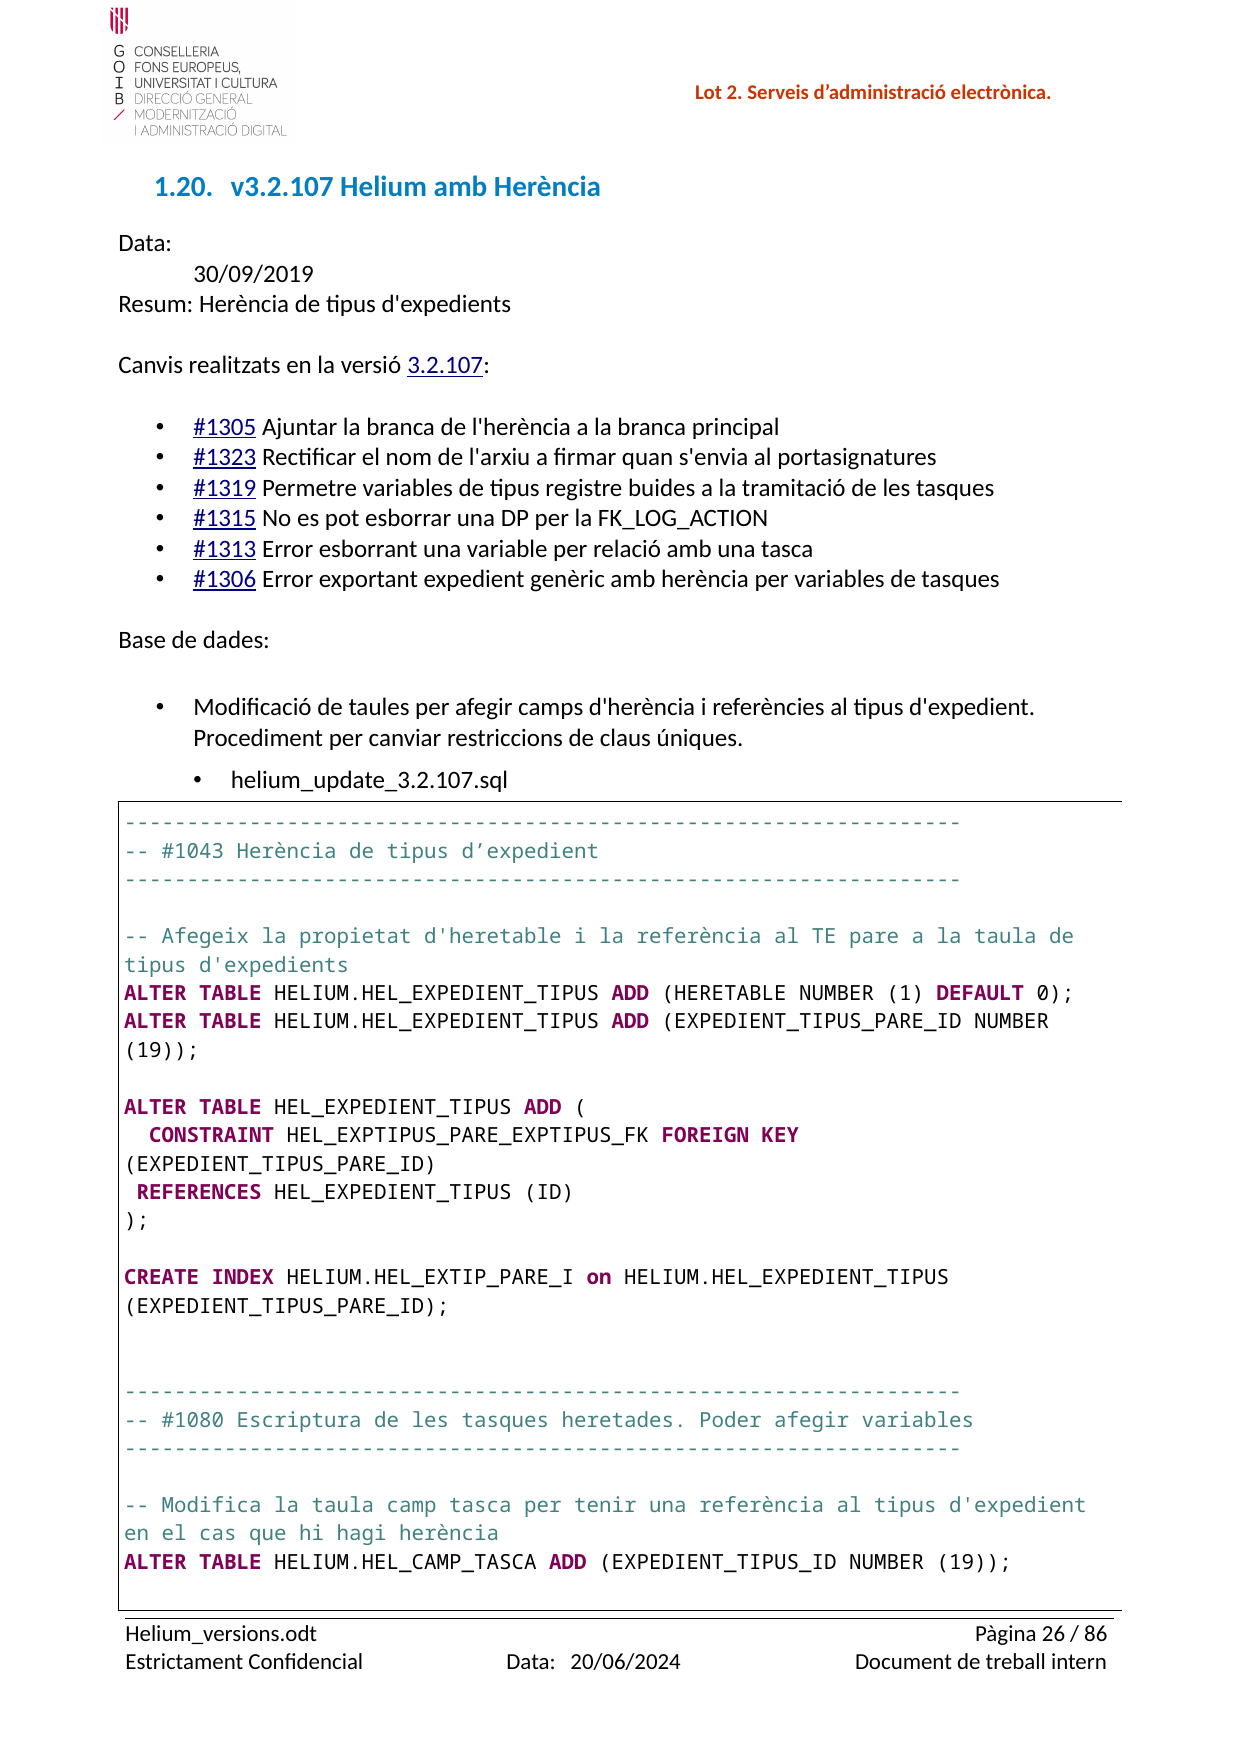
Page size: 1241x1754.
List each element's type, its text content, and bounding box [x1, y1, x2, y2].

text Data: [118, 228, 1122, 258]
list Modificació de taules per afegir camps d'herència i referències al tipus d'expedient. Procediment per canviar restriccions de claus úniques. [156, 691, 1122, 752]
list #1319 Permetre variables de tipus registre buides a la tramitació de les tasques [156, 472, 1122, 502]
list helium_update_3.2.107.sql [193, 764, 1122, 795]
list #1313 Error esborrant una variable per relació amb una tasca [156, 533, 1122, 563]
text Canvis realitzats en la versió 3.2.107: [118, 350, 1122, 380]
text Resum: Herència de tipus d'expedients [118, 289, 1122, 319]
table_header ------------------------------------------------------------------- -- #1043 Herència de tipus d’expedient ------------------------------------------------------------------- -- Afegeix la propietat d'heretable i la referència al TE pare a la taula de tipus d'expedients ALTER TABLE HELIUM.HEL_EXPEDIENT_TIPUS ADD (HERETABLE NUMBER (1) DEFAULT 0); ALTER TABLE HELIUM.HEL_EXPEDIENT_TIPUS ADD (EXPEDIENT_TIPUS_PARE_ID NUMBER (19)); ALTER TABLE HEL_EXPEDIENT_TIPUS ADD ( CONSTRAINT HEL_EXPTIPUS_PARE_EXPTIPUS_FK FOREIGN KEY (EXPEDIENT_TIPUS_PARE_ID) REFERENCES HEL_EXPEDIENT_TIPUS (ID) ); CREATE INDEX HELIUM.HEL_EXTIP_PARE_I on HELIUM.HEL_EXPEDIENT_TIPUS (EXPEDIENT_TIPUS_PARE_ID); ------------------------------------------------------------------- -- #1080 Escriptura de les tasques heretades. Poder afegir variables ------------------------------------------------------------------- -- Modifica la taula camp tasca per tenir una referència al tipus d'expedient en el cas que hi hagi herència ALTER TABLE HELIUM.HEL_CAMP_TASCA ADD (EXPEDIENT_TIPUS_ID NUMBER (19)); [119, 802, 1122, 1609]
text 30/09/2019 [118, 258, 1122, 289]
subtitle v3.2.107 Helium amb Herència [153, 168, 1122, 204]
text Base de dades: [118, 624, 1122, 655]
list #1315 No es pot esborrar una DP per la FK_LOG_ACTION [156, 502, 1122, 533]
picture [100, 0, 297, 144]
list #1323 Rectificar el nom de l'arxiu a firmar quan s'envia al portasignatures [156, 441, 1122, 472]
list #1306 Error exportant expedient genèric amb herència per variables de tasques [156, 563, 1122, 594]
list #1305 Ajuntar la branca de l'herència a la branca principal [156, 411, 1122, 441]
